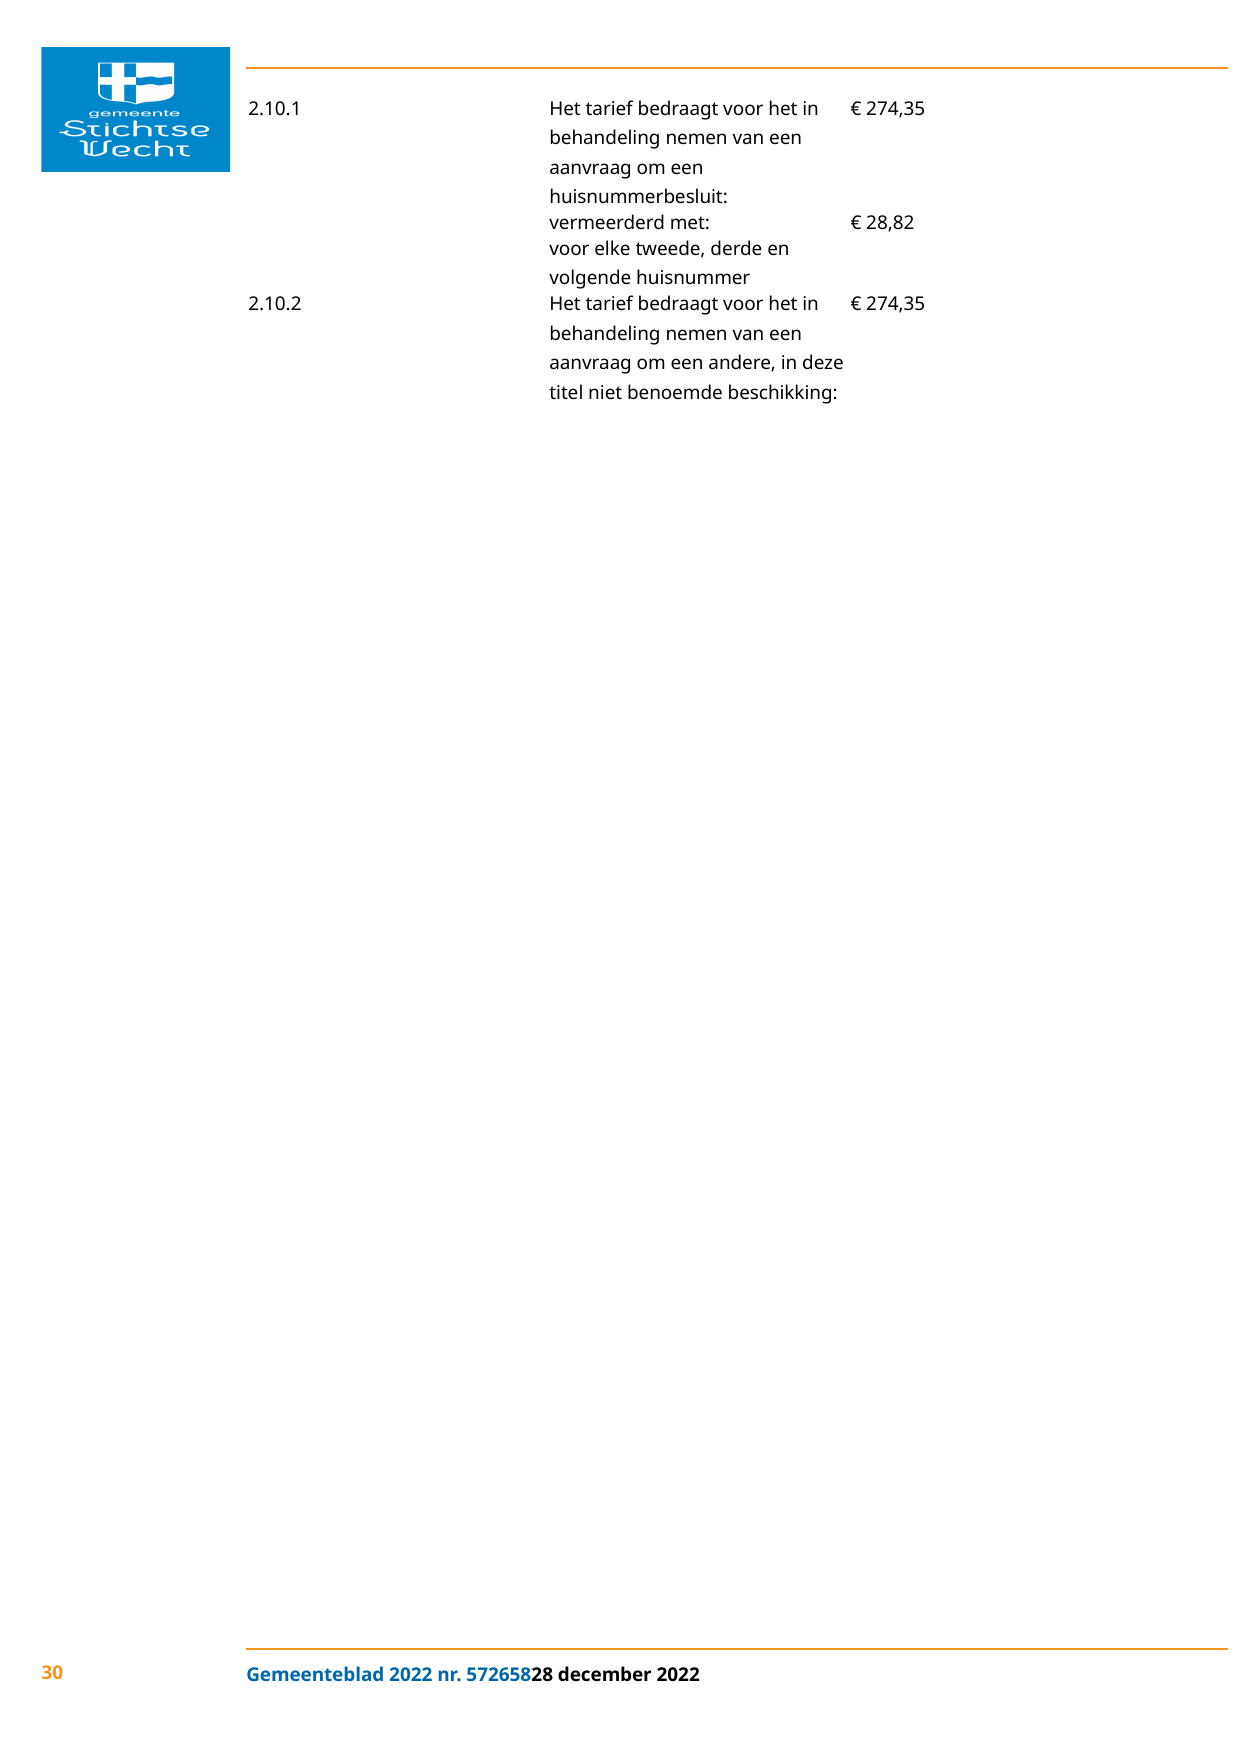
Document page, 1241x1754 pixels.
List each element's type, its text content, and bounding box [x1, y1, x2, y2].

table_cell [248, 209, 549, 235]
table_cell [248, 405, 549, 431]
table_cell voor elke tweede, derde en volgende huisnummer [549, 235, 850, 290]
table_cell [850, 405, 1152, 431]
picture [137, 63, 174, 103]
table_cell 2.10.2 [248, 290, 549, 405]
table_cell Het tarief bedraagt voor het in behandeling nemen van een aanvraag om een huisnummerbesluit: [549, 95, 850, 209]
table_cell 2.10.1 [248, 95, 549, 209]
table_cell € 28,82 [850, 209, 1152, 235]
table_cell Het tarief bedraagt voor het in behandeling nemen van een aanvraag om een andere, in deze titel niet benoemde beschikking: [549, 290, 850, 405]
table_cell € 274,35 [850, 95, 1152, 209]
picture [99, 63, 135, 101]
table_cell vermeerderd met: [549, 209, 850, 235]
table_cell € 274,35 [850, 290, 1152, 405]
table_cell [248, 235, 549, 290]
table_cell [549, 405, 850, 431]
table_cell [850, 235, 1152, 290]
